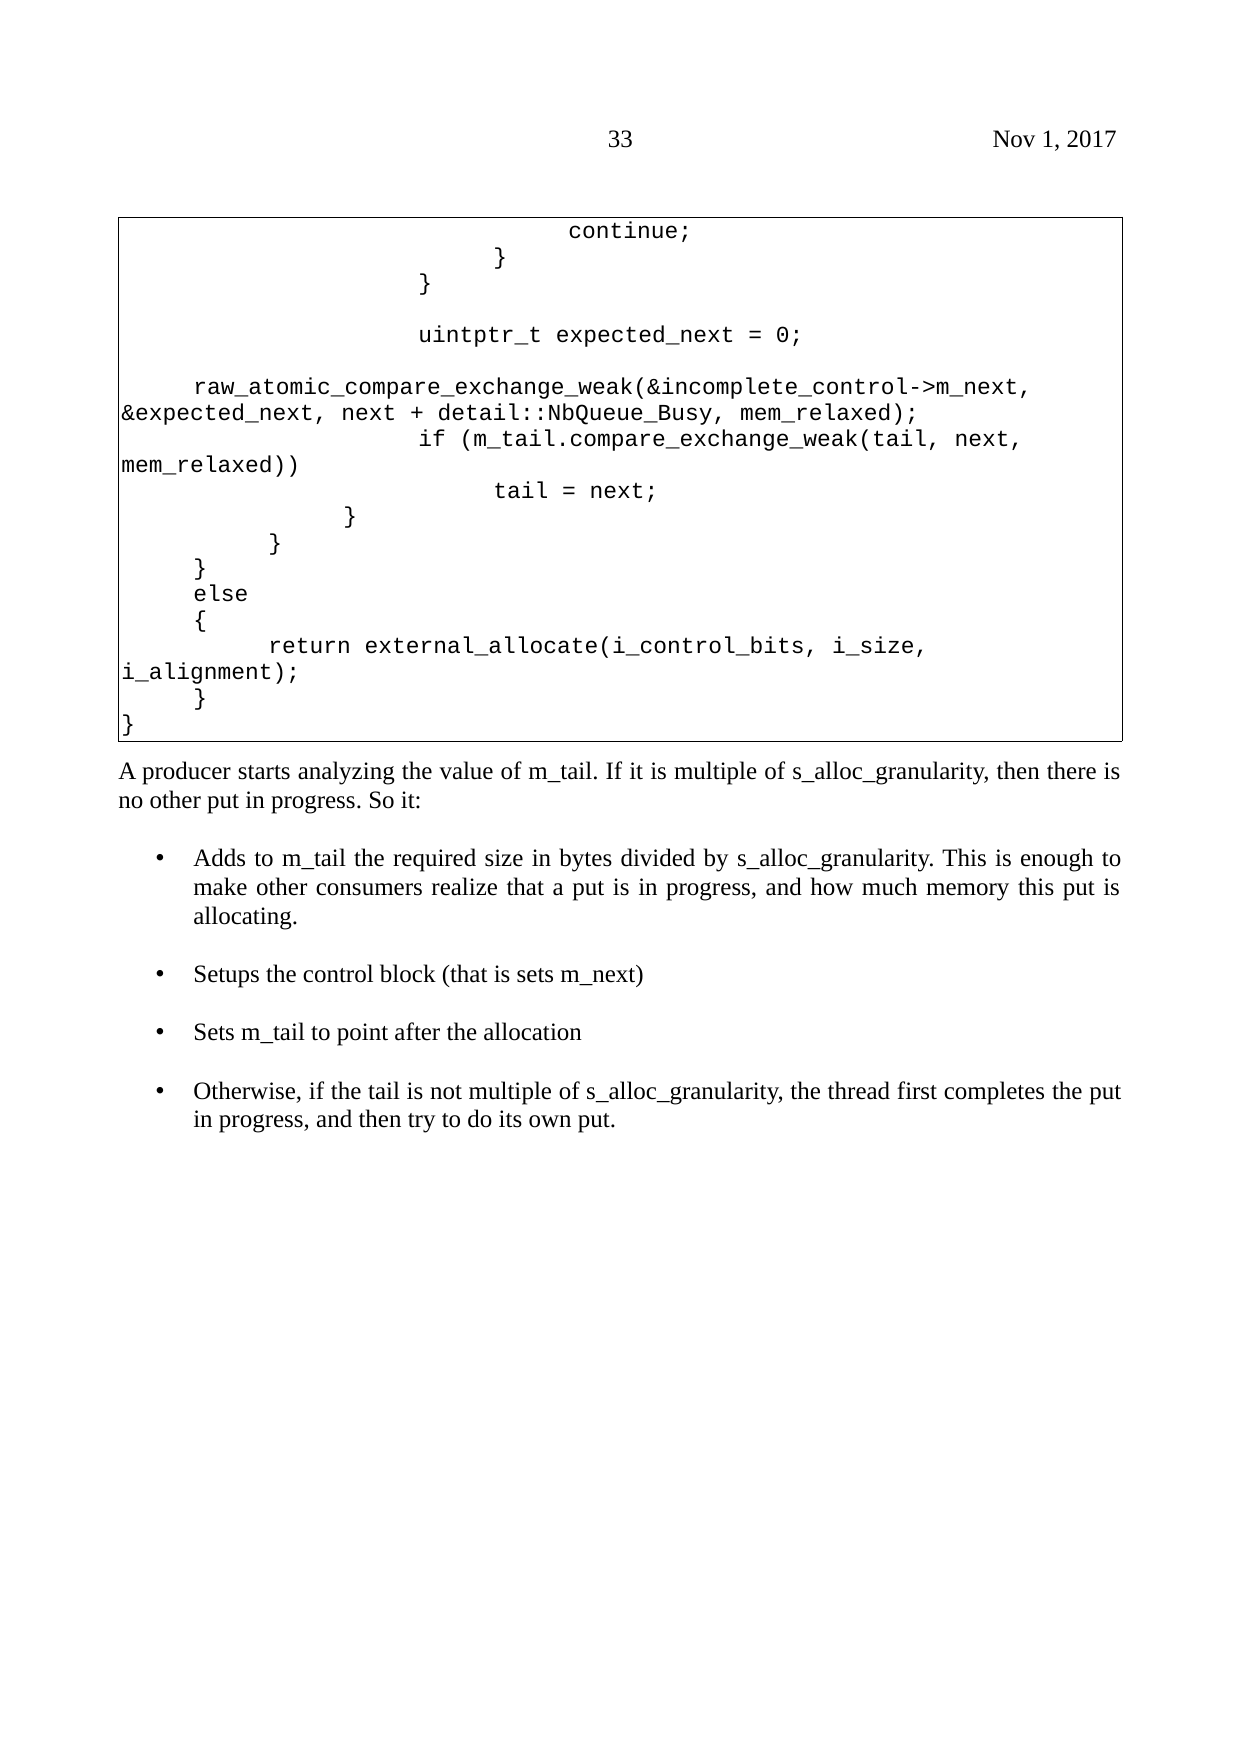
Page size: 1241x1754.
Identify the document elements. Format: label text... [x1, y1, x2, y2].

text if (m_tail.compare_exchange_weak(tail, next, mem_relaxed)) [119, 424, 1122, 476]
text return external_allocate(i_control_bits, i_size, i_alignment); [119, 632, 1122, 683]
text uintptr_t expected_next = 0; [119, 320, 1122, 346]
text } [119, 242, 1122, 268]
list Adds to m_tail the required size in bytes divided by s_alloc_granularity. This is enough to make other consumers realize that a put is in progress, and how much memory this put is allocating. [156, 843, 1122, 929]
text continue; [119, 218, 1122, 242]
text } [119, 554, 1122, 580]
text { [119, 606, 1122, 632]
text } [119, 709, 1122, 741]
text } [119, 528, 1122, 554]
text } [119, 268, 1122, 297]
text } [119, 683, 1122, 709]
text &expected_next, next + detail::NbQueue_Busy, mem_relaxed); [119, 398, 1122, 424]
text raw_atomic_compare_exchange_weak(&incomplete_control->m_next, [119, 346, 1122, 398]
text tail = next; [119, 476, 1122, 502]
list Setups the control block (that is sets m_next) [156, 959, 1122, 988]
list Sets m_tail to point after the allocation [156, 1017, 1122, 1046]
list Otherwise, if the tail is not multiple of s_alloc_granularity, the thread first completes the put in progress, and then try to do its own put. [156, 1076, 1122, 1133]
text else [119, 580, 1122, 606]
text } [119, 502, 1122, 528]
text A producer starts analyzing the value of m_tail. If it is multiple of s_alloc_granularity, then there is no other put in progress. So it: [118, 756, 1122, 814]
